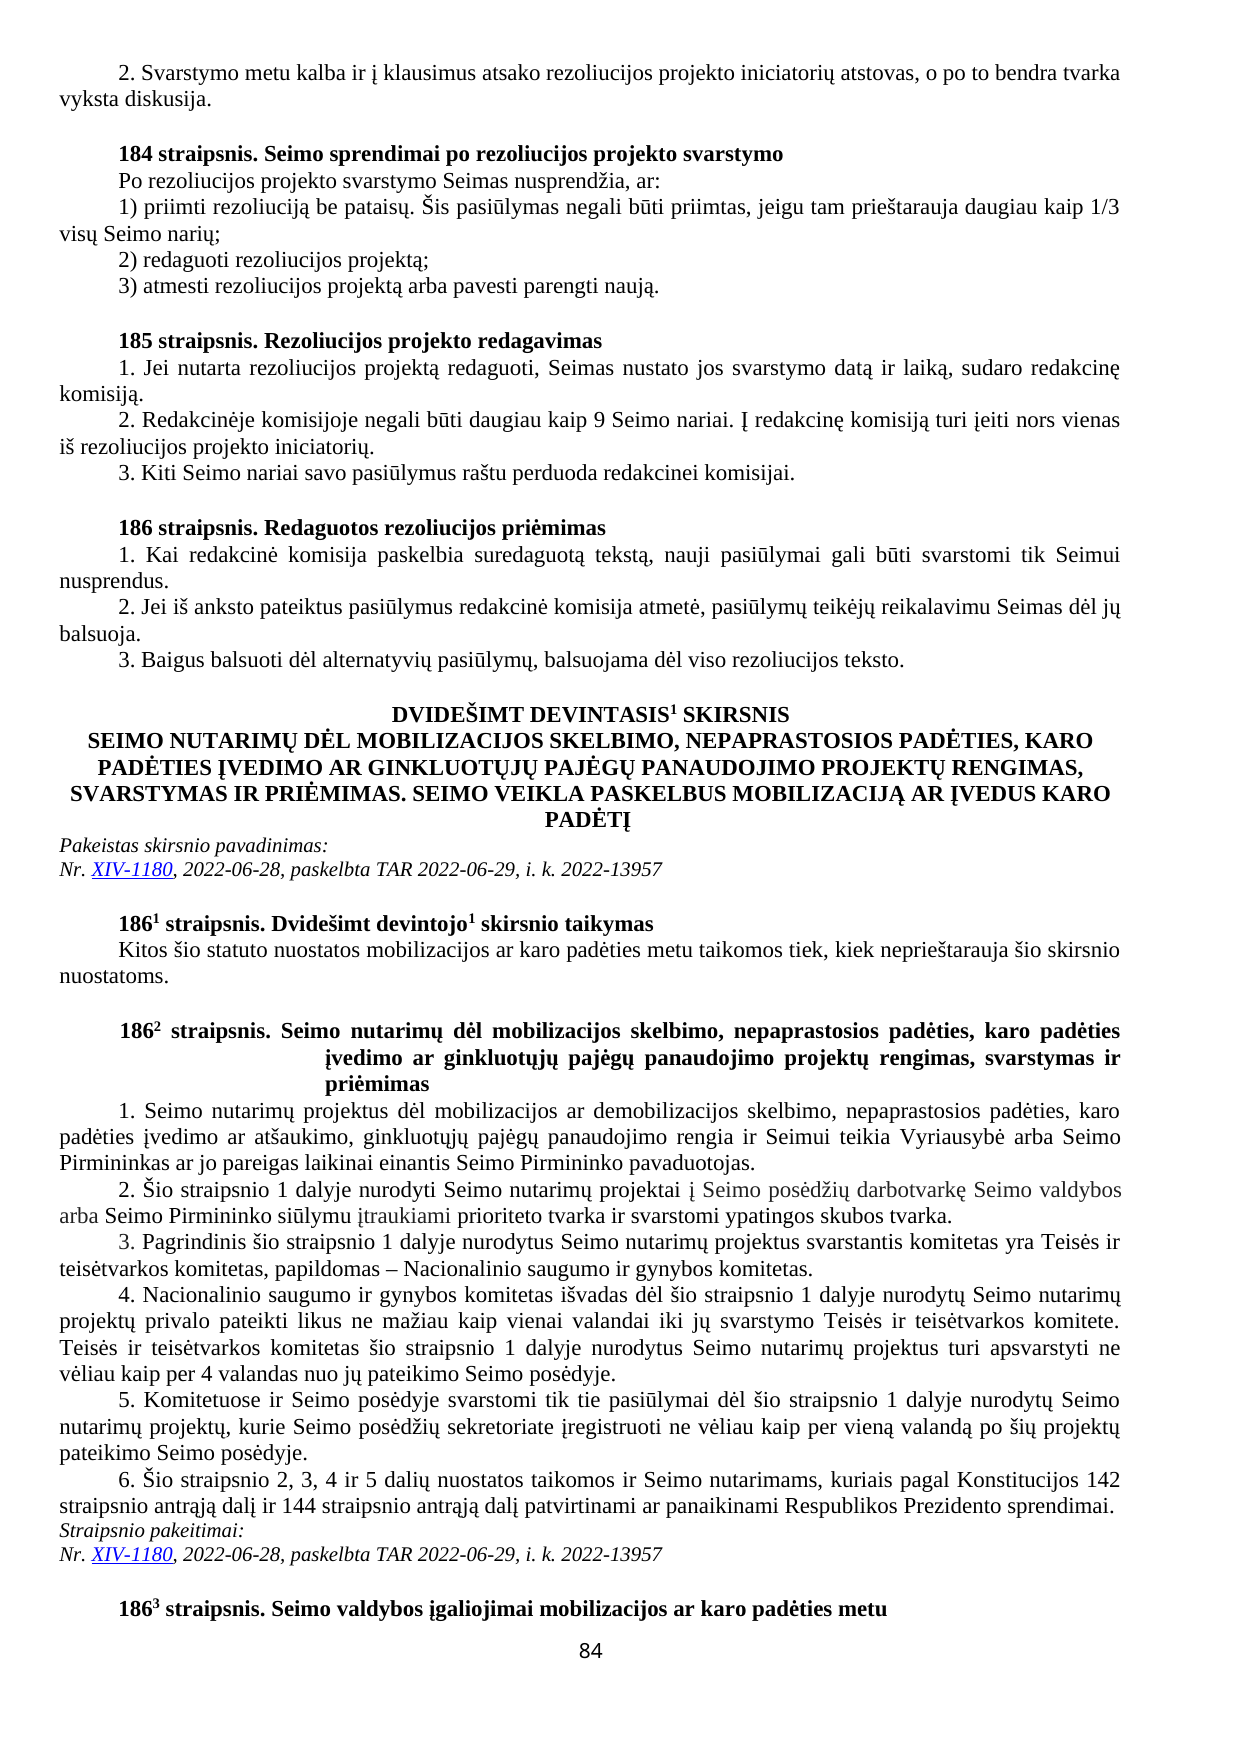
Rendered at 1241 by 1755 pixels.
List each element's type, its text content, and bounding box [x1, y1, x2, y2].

text 6. Šio straipsnio 2, 3, 4 ir 5 dalių nuostatos taikomos ir Seimo nutarimams, kuriais pagal Konstitucijos 142 straipsnio antrąją dalį ir 144 straipsnio antrąją dalį patvirtinami ar panaikinami Respublikos Prezidento sprendimai. [59, 1466, 1122, 1518]
text 2. Šio straipsnio 1 dalyje nurodyti Seimo nutarimų projektai į Seimo posėdžių darbotvarkę Seimo valdybos arba Seimo Pirmininko siūlymu įtraukiami prioriteto tvarka ir svarstomi ypatingos skubos tvarka. [59, 1176, 1122, 1228]
text 184 straipsnis. Seimo sprendimai po rezoliucijos projekto svarstymo [59, 141, 1122, 167]
text 4. Nacionalinio saugumo ir gynybos komitetas išvadas dėl šio straipsnio 1 dalyje nurodytų Seimo nutarimų projektų privalo pateikti likus ne mažiau kaip vienai valandai iki jų svarstymo Teisės ir teisėtvarkos komitete. Teisės ir teisėtvarkos komitetas šio straipsnio 1 dalyje nurodytus Seimo nutarimų projektus turi apsvarstyti ne vėliau kaip per 4 valandas nuo jų pateikimo Seimo posėdyje. [59, 1281, 1122, 1387]
text 3. Kiti Seimo nariai savo pasiūlymus raštu perduoda redakcinei komisijai. [59, 459, 1122, 486]
text 1. Seimo nutarimų projektus dėl mobilizacijos ar demobilizacijos skelbimo, nepaprastosios padėties, karo padėties įvedimo ar atšaukimo, ginkluotųjų pajėgų panaudojimo rengia ir Seimui teikia Vyriausybė arba Seimo Pirmininkas ar jo pareigas laikinai einantis Seimo Pirmininko pavaduotojas. [59, 1097, 1122, 1176]
text 1. Jei nutarta rezoliucijos projektą redaguoti, Seimas nustato jos svarstymo datą ir laiką, sudaro redakcinę komisiją. [59, 354, 1122, 406]
text 1. Kai redakcinė komisija paskelbia suredaguotą tekstą, nauji pasiūlymai gali būti svarstomi tik Seimui nusprendus. [59, 541, 1122, 593]
text 3. Pagrindinis šio straipsnio 1 dalyje nurodytus Seimo nutarimų projektus svarstantis komitetas yra Teisės ir teisėtvarkos komitetas, papildomas – Nacionalinio saugumo ir gynybos komitetas. [59, 1228, 1122, 1281]
text 2. Svarstymo metu kalba ir į klausimus atsako rezoliucijos projekto iniciatorių atstovas, o po to bendra tvarka vyksta diskusija. [59, 59, 1122, 112]
text 5. Komitetuose ir Seimo posėdyje svarstomi tik tie pasiūlymai dėl šio straipsnio 1 dalyje nurodytų Seimo nutarimų projektų, kurie Seimo posėdžių sekretoriate įregistruoti ne vėliau kaip per vieną valandą po šių projektų pateikimo Seimo posėdyje. [59, 1387, 1122, 1466]
text Nr. XIV-1180, 2022-06-28, paskelbta TAR 2022-06-29, i. k. 2022-13957 [59, 1542, 1122, 1566]
text Straipsnio pakeitimai: [59, 1518, 1122, 1542]
text SEIMO NUTARIMŲ DĖL MOBILIZACIJOS SKELBIMO, NEPAPRASTOSIOS PADĖTIES, KARO PADĖTIES ĮVEDIMO AR GINKLUOTŲJŲ PAJĖGŲ PANAUDOJIMO PROJEKTŲ RENGIMAS, SVARSTYMAS IR PRIĖMIMAS. SEIMO VEIKLA PASKELBUS MOBILIZACIJĄ AR ĮVEDUS KARO PADĖTĮ [59, 727, 1122, 833]
text 185 straipsnis. Rezoliucijos projekto redagavimas [59, 327, 1122, 354]
text 1862 straipsnis. Seimo nutarimų dėl mobilizacijos skelbimo, nepaprastosios padėties, karo padėties įvedimo ar ginkluotųjų pajėgų panaudojimo projektų rengimas, svarstymas ir priėmimas [119, 1018, 1122, 1097]
text 2. Redakcinėje komisijoje negali būti daugiau kaip 9 Seimo nariai. Į redakcinę komisiją turi įeiti nors vienas iš rezoliucijos projekto iniciatorių. [59, 406, 1122, 459]
text 3) atmesti rezoliucijos projektą arba pavesti parengti naują. [59, 272, 1122, 299]
text Kitos šio statuto nuostatos mobilizacijos ar karo padėties metu taikomos tiek, kiek neprieštarauja šio skirsnio nuostatoms. [59, 936, 1122, 989]
text 1) priimti rezoliuciją be pataisų. Šis pasiūlymas negali būti priimtas, jeigu tam prieštarauja daugiau kaip 1/3 visų Seimo narių; [59, 193, 1122, 246]
text DVIDEŠIMT DEVINTASIS1 SKIRSNIS [59, 701, 1122, 727]
text Nr. XIV-1180, 2022-06-28, paskelbta TAR 2022-06-29, i. k. 2022-13957 [59, 857, 1122, 881]
text Po rezoliucijos projekto svarstymo Seimas nusprendžia, ar: [59, 167, 1122, 193]
text 1861 straipsnis. Dvidešimt devintojo1 skirsnio taikymas [59, 910, 1122, 936]
text 1863 straipsnis. Seimo valdybos įgaliojimai mobilizacijos ar karo padėties metu [59, 1595, 1122, 1622]
text Pakeistas skirsnio pavadinimas: [59, 833, 1122, 857]
text 2) redaguoti rezoliucijos projektą; [59, 246, 1122, 272]
text 3. Baigus balsuoti dėl alternatyvių pasiūlymų, balsuojama dėl viso rezoliucijos teksto. [59, 646, 1122, 672]
text 186 straipsnis. Redaguotos rezoliucijos priėmimas [59, 514, 1122, 541]
text 2. Jei iš anksto pateiktus pasiūlymus redakcinė komisija atmetė, pasiūlymų teikėjų reikalavimu Seimas dėl jų balsuoja. [59, 593, 1122, 646]
